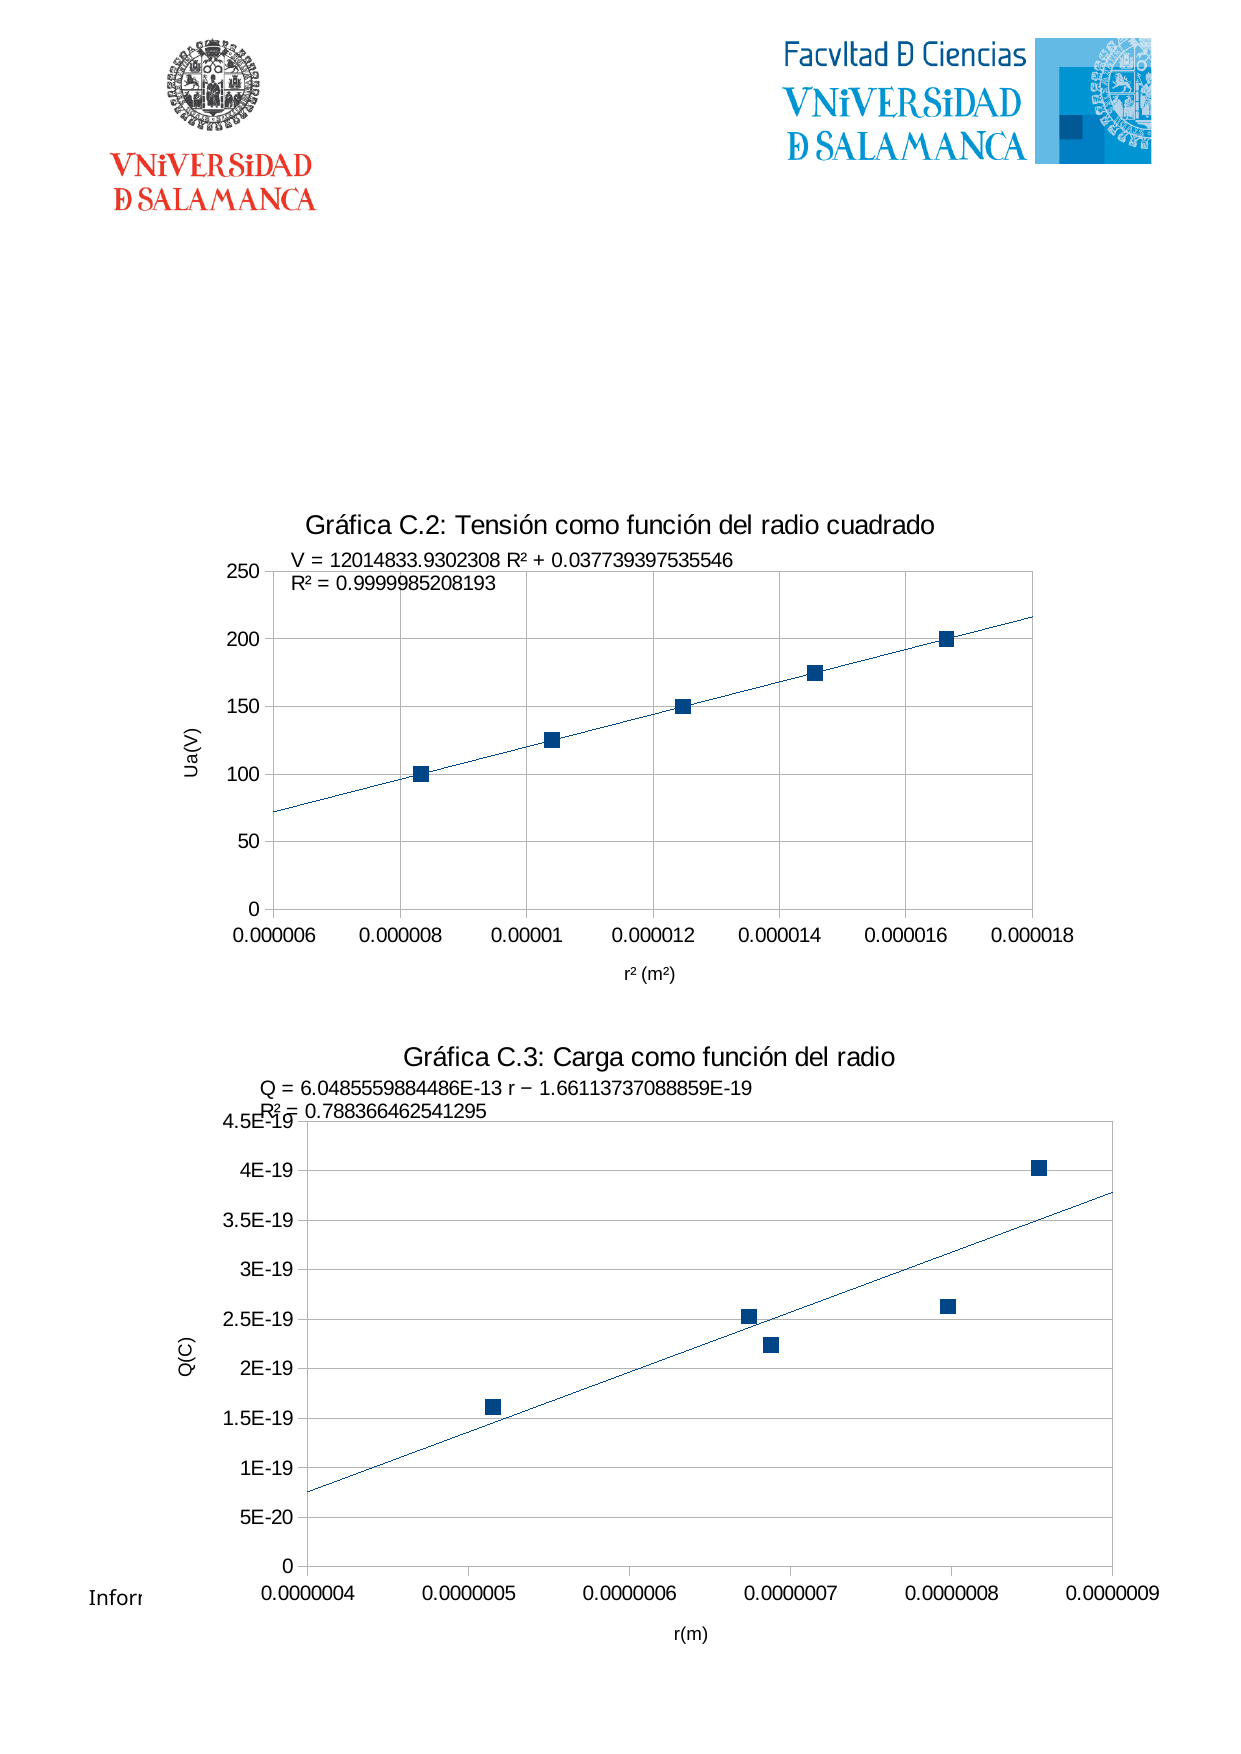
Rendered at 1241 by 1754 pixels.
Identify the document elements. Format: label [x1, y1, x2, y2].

picture [1137, 121, 1152, 129]
picture [1141, 74, 1152, 117]
picture [1092, 72, 1097, 80]
picture [1100, 74, 1109, 83]
picture [1098, 80, 1142, 119]
picture [107, 33, 331, 216]
picture [778, 38, 1152, 164]
picture [1099, 117, 1108, 124]
picture [1118, 126, 1127, 142]
picture [1109, 126, 1115, 135]
picture [1127, 129, 1147, 148]
picture [1091, 83, 1097, 90]
